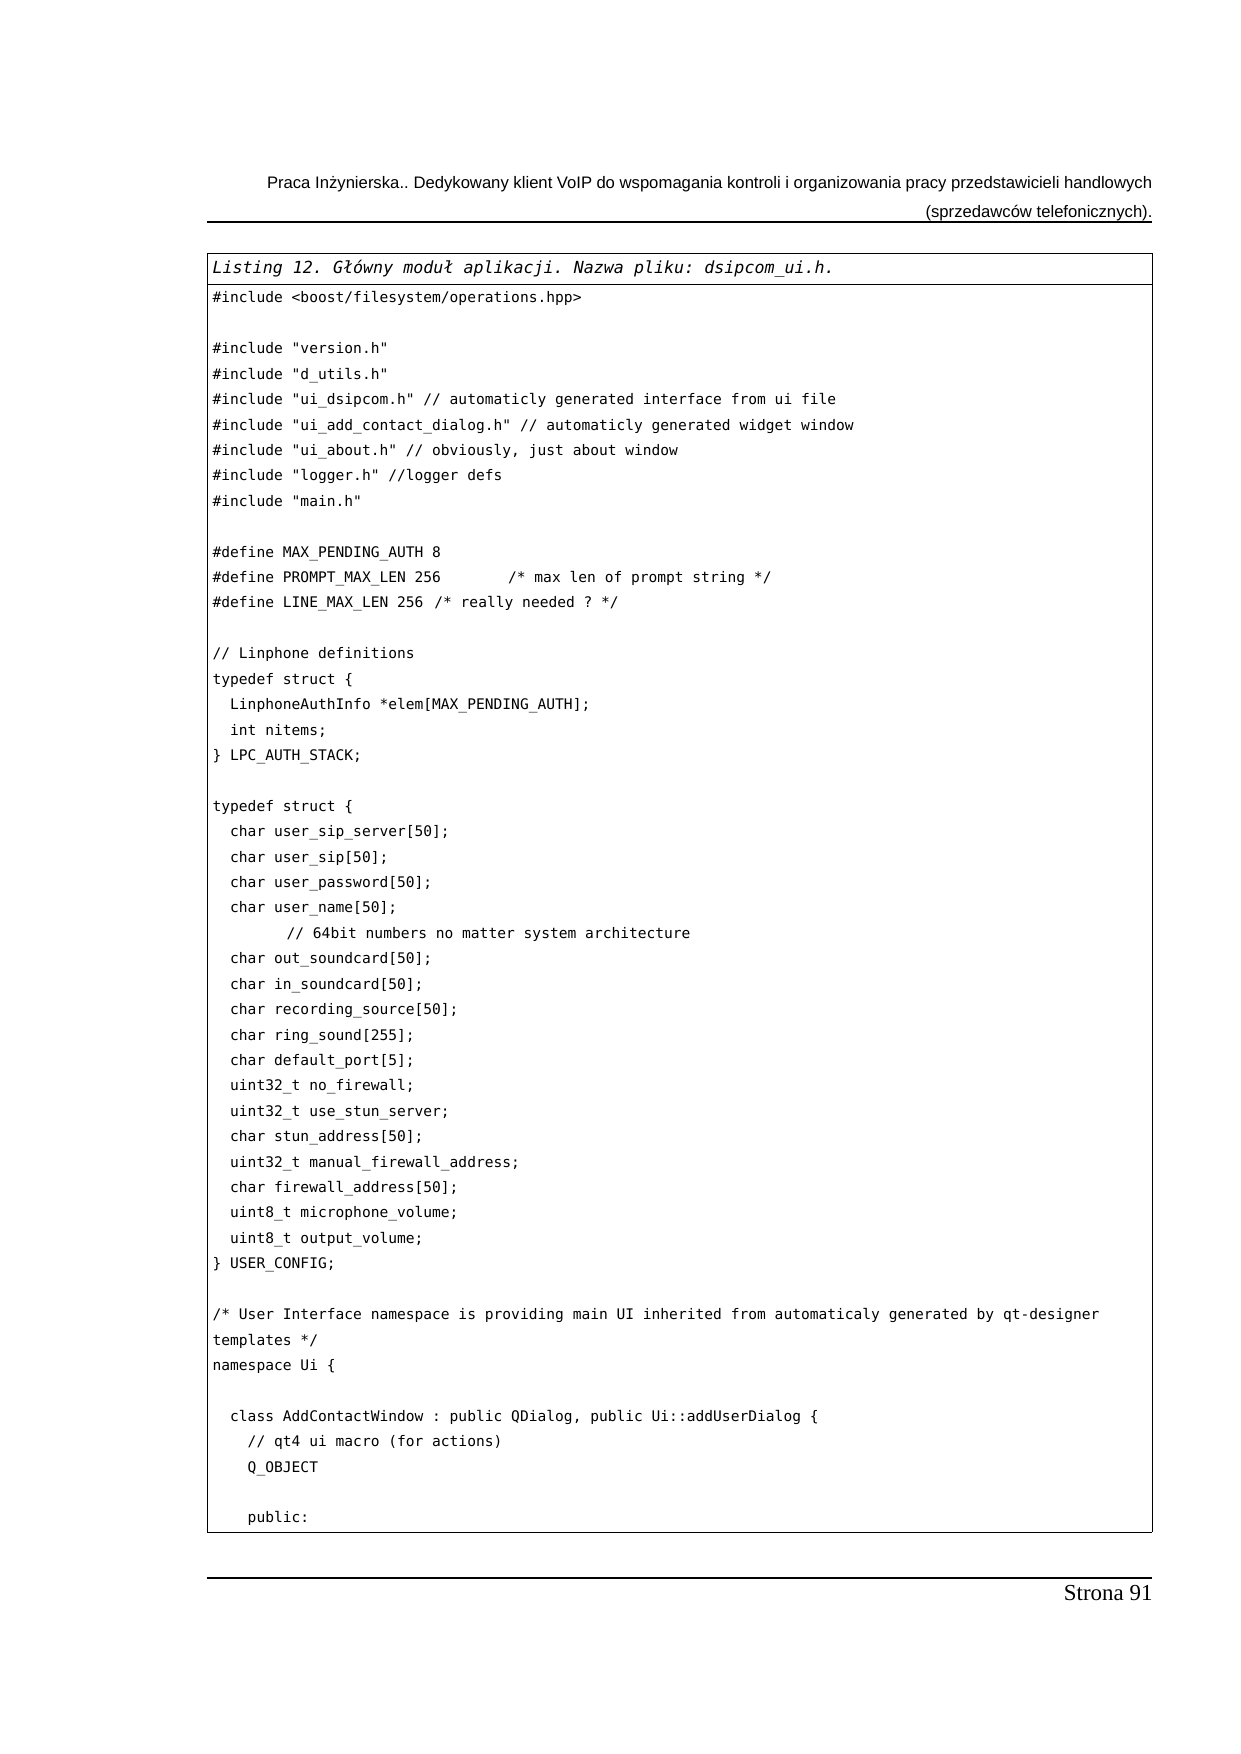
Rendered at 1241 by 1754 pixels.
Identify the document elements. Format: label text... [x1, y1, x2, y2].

table_header Listing 12. Główny moduł aplikacji. Nazwa pliku: dsipcom_ui.h. [208, 254, 1152, 283]
table_cell #include <boost/filesystem/operations.hpp> #include "version.h" #include "d_utils.h" #include "ui_dsipcom.h" // automaticly generated interface from ui file #include "ui_add_contact_dialog.h" // automaticly generated widget window #include "ui_about.h" // obviously, just about window #include "logger.h" //logger defs #include "main.h" #define MAX_PENDING_AUTH 8 #define PROMPT_MAX_LEN 256 /* max len of prompt string */ #define LINE_MAX_LEN 256 /* really needed ? */ // Linphone definitions typedef struct { LinphoneAuthInfo *elem[MAX_PENDING_AUTH]; int nitems; } LPC_AUTH_STACK; typedef struct { char user_sip_server[50]; char user_sip[50]; char user_password[50]; char user_name[50]; // 64bit numbers no matter system architecture char out_soundcard[50]; char in_soundcard[50]; char recording_source[50]; char ring_sound[255]; char default_port[5]; uint32_t no_firewall; uint32_t use_stun_server; char stun_address[50]; uint32_t manual_firewall_address; char firewall_address[50]; uint8_t microphone_volume; uint8_t output_volume; } USER_CONFIG; /* User Interface namespace is providing main UI inherited from automaticaly generated by qt-designer templates */ namespace Ui { class AddContactWindow : public QDialog, public Ui::addUserDialog { // qt4 ui macro (for actions) Q_OBJECT public: [208, 285, 1152, 1532]
